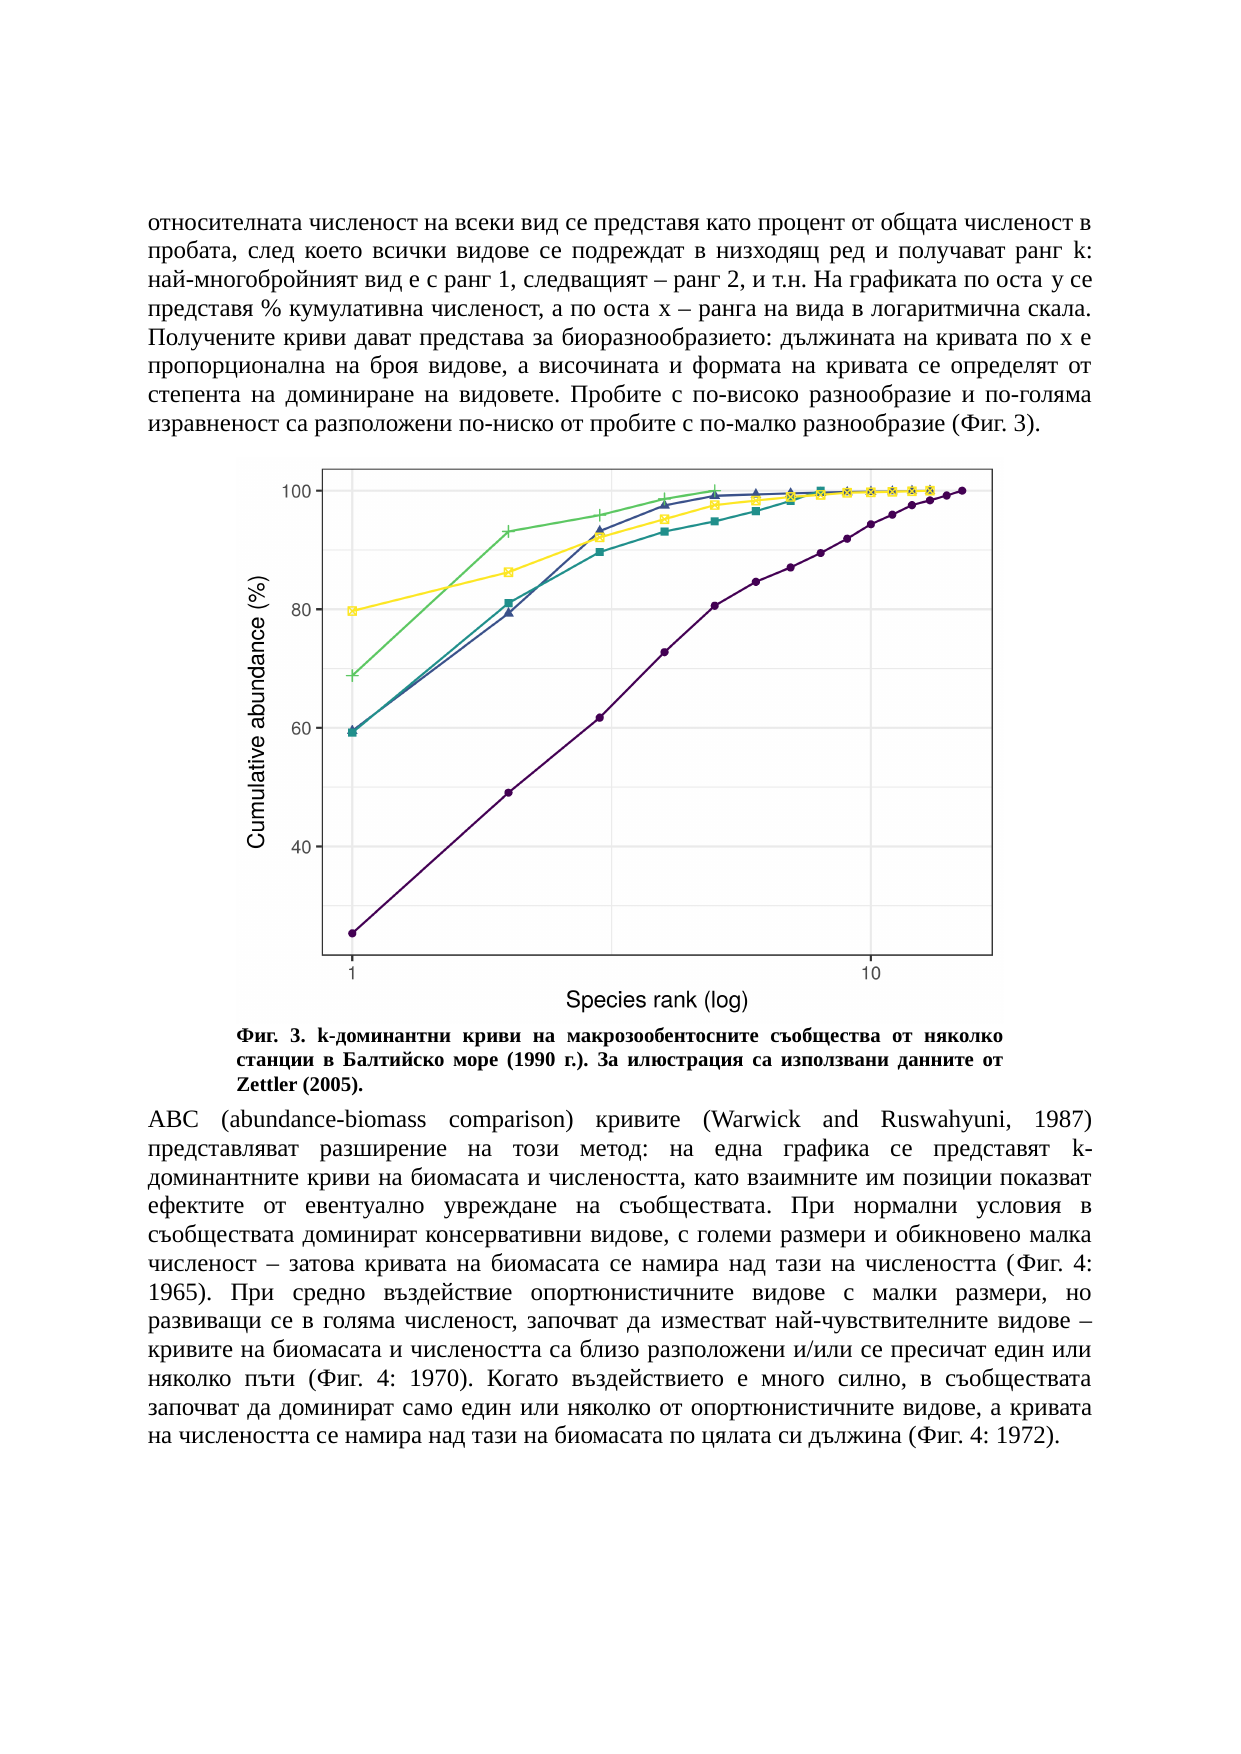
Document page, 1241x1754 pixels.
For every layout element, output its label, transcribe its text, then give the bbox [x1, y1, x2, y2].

picture [236, 457, 1004, 1024]
text ABC (abundance-biomass comparison) кривите (Warwick and Ruswahyuni, 1987) представляват разширение на този метод: на една графика се представят k-доминантните криви на биомасата и числеността, като взаимните им позиции показват ефектите от евентуално увреждане на съобществата. При нормални условия в съобществата доминират консервативни видове, с големи размери и обикновено малка численост – затова кривата на биомасата се намира над тази на числеността (Фиг. 4: 1965). При средно въздействие опортюнистичните видове с малки размери, но развиващи се в голяма численост, започват да изместват най-чувствителните видове – кривите на биомасата и числеността са близо разположени и/или се пресичат един или няколко пъти (Фиг. 4: 1970). Когато въздействието е много силно, в съобществата започват да доминират само един или няколко от опортюнистичните видове, а кривата на числеността се намира над тази на биомасата по цялата си дължина (Фиг. 4: 1972). [148, 437, 1093, 1449]
text относителната численост на всеки вид се представя като процент от общата численост в пробата, след което всички видове се подреждат в низходящ ред и получават ранг k: най-многобройният вид е с ранг 1, следващият – ранг 2, и т.н. На графиката по оста y се представя % кумулативна численост, а по оста x – ранга на вида в логаритмична скала. Получените криви дават представа за биоразнообразието: дължината на кривата по х е пропорционална на броя видове, а височината и формата на кривата се определят от степента на доминиране на видовете. Пробите с по-високо разнообразие и по-голяма изравненост са разположени по-ниско от пробите с по-малко разнообразие (Фиг. 3). [148, 207, 1093, 437]
text Фиг. 3. k-доминантни криви на макрозообентосните съобщества от няколко станции в Балтийско море (1990 г.). За илюстрация са използвани данните от Zettler (2005). [236, 1024, 1004, 1096]
